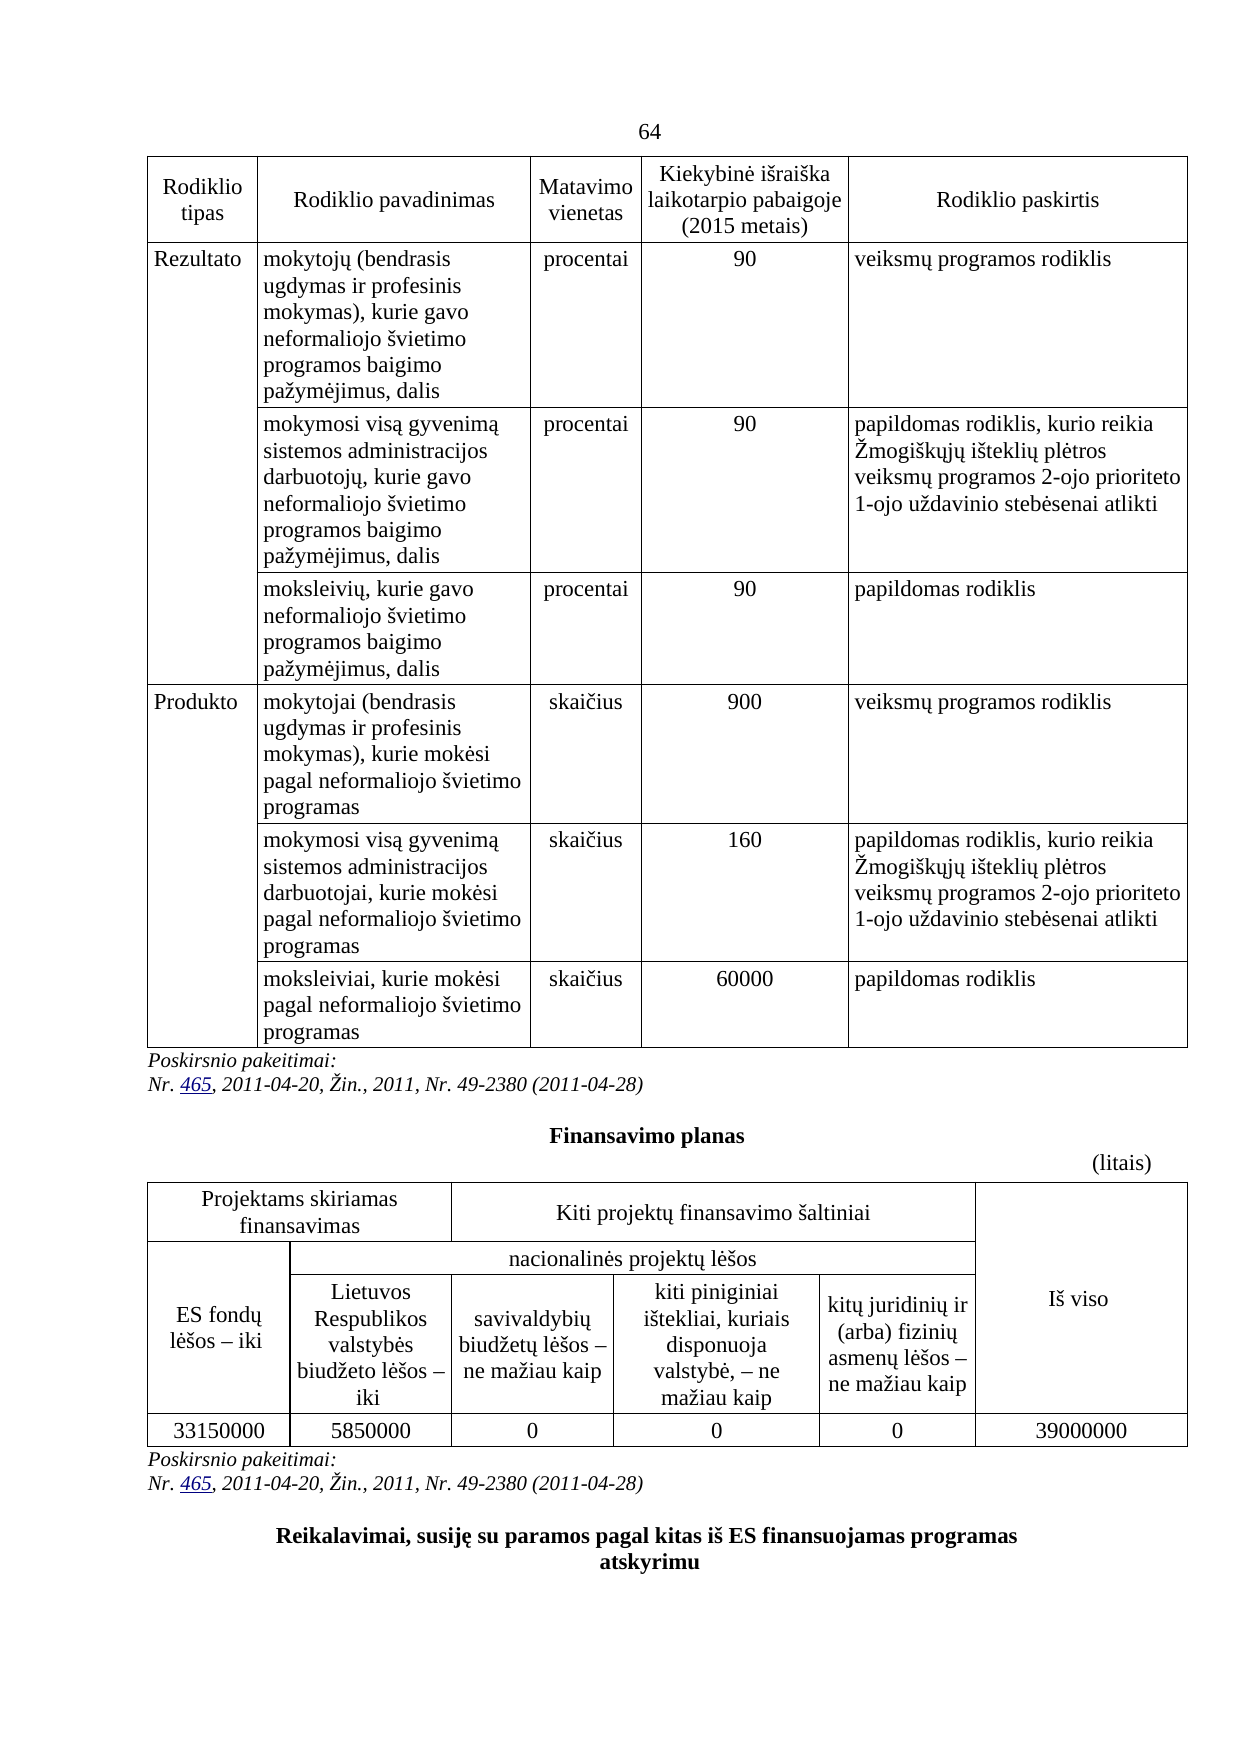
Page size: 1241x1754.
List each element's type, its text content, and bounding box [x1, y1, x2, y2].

table_cell Rezultato [148, 243, 257, 684]
table_cell 5850000 [291, 1414, 451, 1446]
table_cell mokytojų (bendrasis ugdymas ir profesinis mokymas), kurie gavo neformaliojo švietimo programos baigimo pažymėjimus, dalis [258, 243, 530, 407]
table_cell moksleivių, kurie gavo neformaliojo švietimo programos baigimo pažymėjimus, dalis [258, 573, 530, 684]
table_cell kitų juridinių ir (arba) fizinių asmenų lėšos – ne mažiau kaip [820, 1275, 975, 1413]
table_cell papildomas rodiklis [849, 573, 1187, 684]
table_cell Lietuvos Respublikos valstybės biudžeto lėšos – iki [291, 1275, 451, 1413]
table_header Kiti projektų finansavimo šaltiniai [452, 1183, 975, 1241]
table_header Matavimo vienetas [531, 157, 641, 242]
table_cell veiksmų programos rodiklis [849, 685, 1187, 822]
table_cell 900 [642, 685, 848, 822]
table_cell 60000 [642, 962, 848, 1047]
table_cell veiksmų programos rodiklis [849, 243, 1187, 407]
text Nr. 465, 2011-04-20, Žin., 2011, Nr. 49-2380 (2011-04-28) [148, 1471, 1152, 1495]
table_cell 0 [820, 1414, 975, 1446]
text Reikalavimai, susiję su paramos pagal kitas iš ES finansuojamas programas atskyrimu [148, 1522, 1152, 1574]
table_cell moksleiviai, kurie mokėsi pagal neformaliojo švietimo programas [258, 962, 530, 1047]
table_cell ES fondų lėšos – iki [148, 1242, 289, 1413]
text Finansavimo planas [148, 1123, 1152, 1149]
table_cell mokytojai (bendrasis ugdymas ir profesinis mokymas), kurie mokėsi pagal neformaliojo švietimo programas [258, 685, 530, 822]
table_cell procentai [531, 573, 641, 684]
table_cell 160 [642, 824, 848, 961]
table_cell skaičius [531, 962, 641, 1047]
table_header Kiekybinė išraiška laikotarpio pabaigoje (2015 metais) [642, 157, 848, 242]
table_cell skaičius [531, 685, 641, 822]
table_cell kiti piniginiai ištekliai, kuriais disponuoja valstybė, – ne mažiau kaip [614, 1275, 819, 1413]
table_cell 90 [642, 573, 848, 684]
table_cell 33150000 [148, 1414, 289, 1446]
table_header Rodiklio pavadinimas [258, 157, 530, 242]
table_cell 90 [642, 408, 848, 572]
table_cell nacionalinės projektų lėšos [291, 1242, 975, 1274]
table_cell mokymosi visą gyvenimą sistemos administracijos darbuotojai, kurie mokėsi pagal neformaliojo švietimo programas [258, 824, 530, 961]
text (litais) [148, 1149, 1152, 1175]
table_cell 0 [452, 1414, 613, 1446]
table_header Iš viso [976, 1183, 1187, 1413]
table_cell Produkto [148, 685, 257, 1047]
table_cell papildomas rodiklis, kurio reikia Žmogiškųjų išteklių plėtros veiksmų programos 2-ojo prioriteto 1-ojo uždavinio stebėsenai atlikti [849, 824, 1187, 961]
text Poskirsnio pakeitimai: [148, 1048, 1152, 1072]
table_header Rodiklio tipas [148, 157, 257, 242]
text Nr. 465, 2011-04-20, Žin., 2011, Nr. 49-2380 (2011-04-28) [148, 1072, 1152, 1096]
table_cell procentai [531, 243, 641, 407]
table_cell procentai [531, 408, 641, 572]
table_cell papildomas rodiklis [849, 962, 1187, 1047]
table_cell 39000000 [976, 1414, 1187, 1446]
table_header Rodiklio paskirtis [849, 157, 1187, 242]
table_cell mokymosi visą gyvenimą sistemos administracijos darbuotojų, kurie gavo neformaliojo švietimo programos baigimo pažymėjimus, dalis [258, 408, 530, 572]
table_cell 0 [614, 1414, 819, 1446]
text Poskirsnio pakeitimai: [148, 1447, 1152, 1471]
table_cell skaičius [531, 824, 641, 961]
table_cell papildomas rodiklis, kurio reikia Žmogiškųjų išteklių plėtros veiksmų programos 2-ojo prioriteto 1-ojo uždavinio stebėsenai atlikti [849, 408, 1187, 572]
table_cell 90 [642, 243, 848, 407]
table_header Projektams skiriamas finansavimas [148, 1183, 451, 1241]
table_cell savivaldybių biudžetų lėšos – ne mažiau kaip [452, 1275, 613, 1413]
